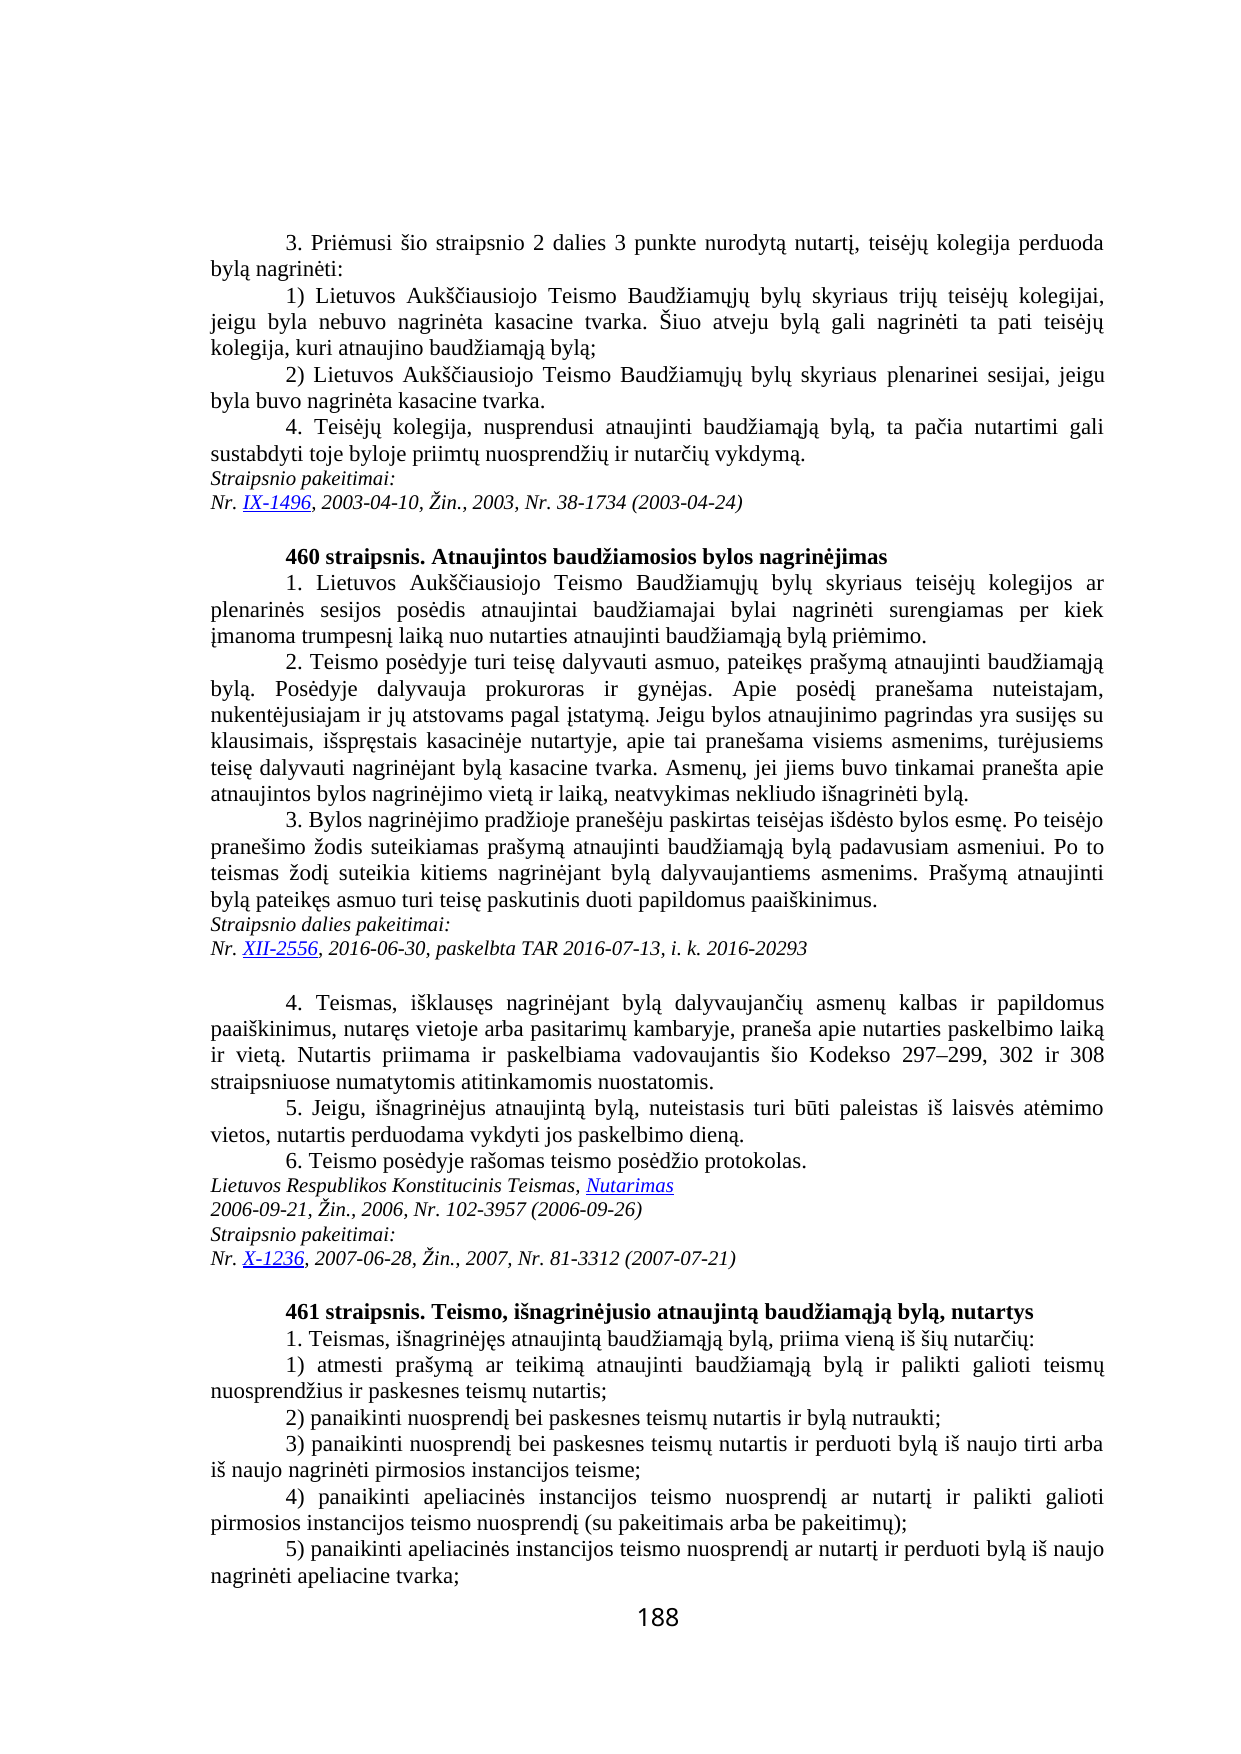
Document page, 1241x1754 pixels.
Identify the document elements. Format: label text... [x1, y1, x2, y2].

text Lietuvos Respublikos Konstitucinis Teismas, Nutarimas [210, 1173, 1105, 1197]
text 4. Teismas, išklausęs nagrinėjant bylą dalyvaujančių asmenų kalbas ir papildomus paaiškinimus, nutaręs vietoje arba pasitarimų kambaryje, praneša apie nutarties paskelbimo laiką ir vietą. Nutartis priimama ir paskelbiama vadovaujantis šio Kodekso 297–299, 302 ir 308 straipsniuose numatytomis atitinkamomis nuostatomis. [210, 989, 1105, 1094]
text Straipsnio dalies pakeitimai: [210, 912, 1105, 936]
text 1) Lietuvos Aukščiausiojo Teismo Baudžiamųjų bylų skyriaus trijų teisėjų kolegijai, jeigu byla nebuvo nagrinėta kasacine tvarka. Šiuo atveju bylą gali nagrinėti ta pati teisėjų kolegija, kuri atnaujino baudžiamąją bylą; [210, 282, 1105, 361]
text 3. Bylos nagrinėjimo pradžioje pranešėju paskirtas teisėjas išdėsto bylos esmę. Po teisėjo pranešimo žodis suteikiamas prašymą atnaujinti baudžiamąją bylą padavusiam asmeniui. Po to teismas žodį suteikia kitiems nagrinėjant bylą dalyvaujantiems asmenims. Prašymą atnaujinti bylą pateikęs asmuo turi teisę paskutinis duoti papildomus paaiškinimus. [210, 807, 1105, 912]
text 2006-09-21, Žin., 2006, Nr. 102-3957 (2006-09-26) [210, 1197, 1105, 1221]
text 461 straipsnis. Teismo, išnagrinėjusio atnaujintą baudžiamąją bylą, nutartys [285, 1298, 1105, 1325]
text 4) panaikinti apeliacinės instancijos teismo nuosprendį ar nutartį ir palikti galioti pirmosios instancijos teismo nuosprendį (su pakeitimais arba be pakeitimų); [210, 1483, 1105, 1536]
text 3) panaikinti nuosprendį bei paskesnes teismų nutartis ir perduoti bylą iš naujo tirti arba iš naujo nagrinėti pirmosios instancijos teisme; [210, 1430, 1105, 1483]
text Nr. X-1236, 2007-06-28, Žin., 2007, Nr. 81-3312 (2007-07-21) [210, 1246, 1105, 1269]
text Nr. XII-2556, 2016-06-30, paskelbta TAR 2016-07-13, i. k. 2016-20293 [210, 936, 1105, 960]
text 3. Priėmusi šio straipsnio 2 dalies 3 punkte nurodytą nutartį, teisėjų kolegija perduoda bylą nagrinėti: [210, 229, 1105, 282]
text 1) atmesti prašymą ar teikimą atnaujinti baudžiamąją bylą ir palikti galioti teismų nuosprendžius ir paskesnes teismų nutartis; [210, 1351, 1105, 1404]
text 1. Teismas, išnagrinėjęs atnaujintą baudžiamąją bylą, priima vieną iš šių nutarčių: [210, 1325, 1105, 1351]
text 2) panaikinti nuosprendį bei paskesnes teismų nutartis ir bylą nutraukti; [210, 1404, 1105, 1430]
text 5. Jeigu, išnagrinėjus atnaujintą bylą, nuteistasis turi būti paleistas iš laisvės atėmimo vietos, nutartis perduodama vykdyti jos paskelbimo dieną. [210, 1094, 1105, 1147]
text 4. Teisėjų kolegija, nusprendusi atnaujinti baudžiamąją bylą, ta pačia nutartimi gali sustabdyti toje byloje priimtų nuosprendžių ir nutarčių vykdymą. [210, 413, 1105, 466]
text 1. Lietuvos Aukščiausiojo Teismo Baudžiamųjų bylų skyriaus teisėjų kolegijos ar plenarinės sesijos posėdis atnaujintai baudžiamajai bylai nagrinėti surengiamas per kiek įmanoma trumpesnį laiką nuo nutarties atnaujinti baudžiamąją bylą priėmimo. [210, 569, 1105, 648]
text 2. Teismo posėdyje turi teisę dalyvauti asmuo, pateikęs prašymą atnaujinti baudžiamąją bylą. Posėdyje dalyvauja prokuroras ir gynėjas. Apie posėdį pranešama nuteistajam, nukentėjusiajam ir jų atstovams pagal įstatymą. Jeigu bylos atnaujinimo pagrindas yra susijęs su klausimais, išspręstais kasacinėje nutartyje, apie tai pranešama visiems asmenims, turėjusiems teisę dalyvauti nagrinėjant bylą kasacine tvarka. Asmenų, jei jiems buvo tinkamai pranešta apie atnaujintos bylos nagrinėjimo vietą ir laiką, neatvykimas nekliudo išnagrinėti bylą. [210, 648, 1105, 807]
text Straipsnio pakeitimai: [210, 1221, 1105, 1246]
text Straipsnio pakeitimai: [210, 466, 1105, 490]
text 460 straipsnis. Atnaujintos baudžiamosios bylos nagrinėjimas [210, 543, 1105, 569]
text Nr. IX-1496, 2003-04-10, Žin., 2003, Nr. 38-1734 (2003-04-24) [210, 490, 1105, 514]
text 2) Lietuvos Aukščiausiojo Teismo Baudžiamųjų bylų skyriaus plenarinei sesijai, jeigu byla buvo nagrinėta kasacine tvarka. [210, 361, 1105, 413]
text 6. Teismo posėdyje rašomas teismo posėdžio protokolas. [210, 1147, 1105, 1173]
text 5) panaikinti apeliacinės instancijos teismo nuosprendį ar nutartį ir perduoti bylą iš naujo nagrinėti apeliacine tvarka; [210, 1536, 1105, 1588]
